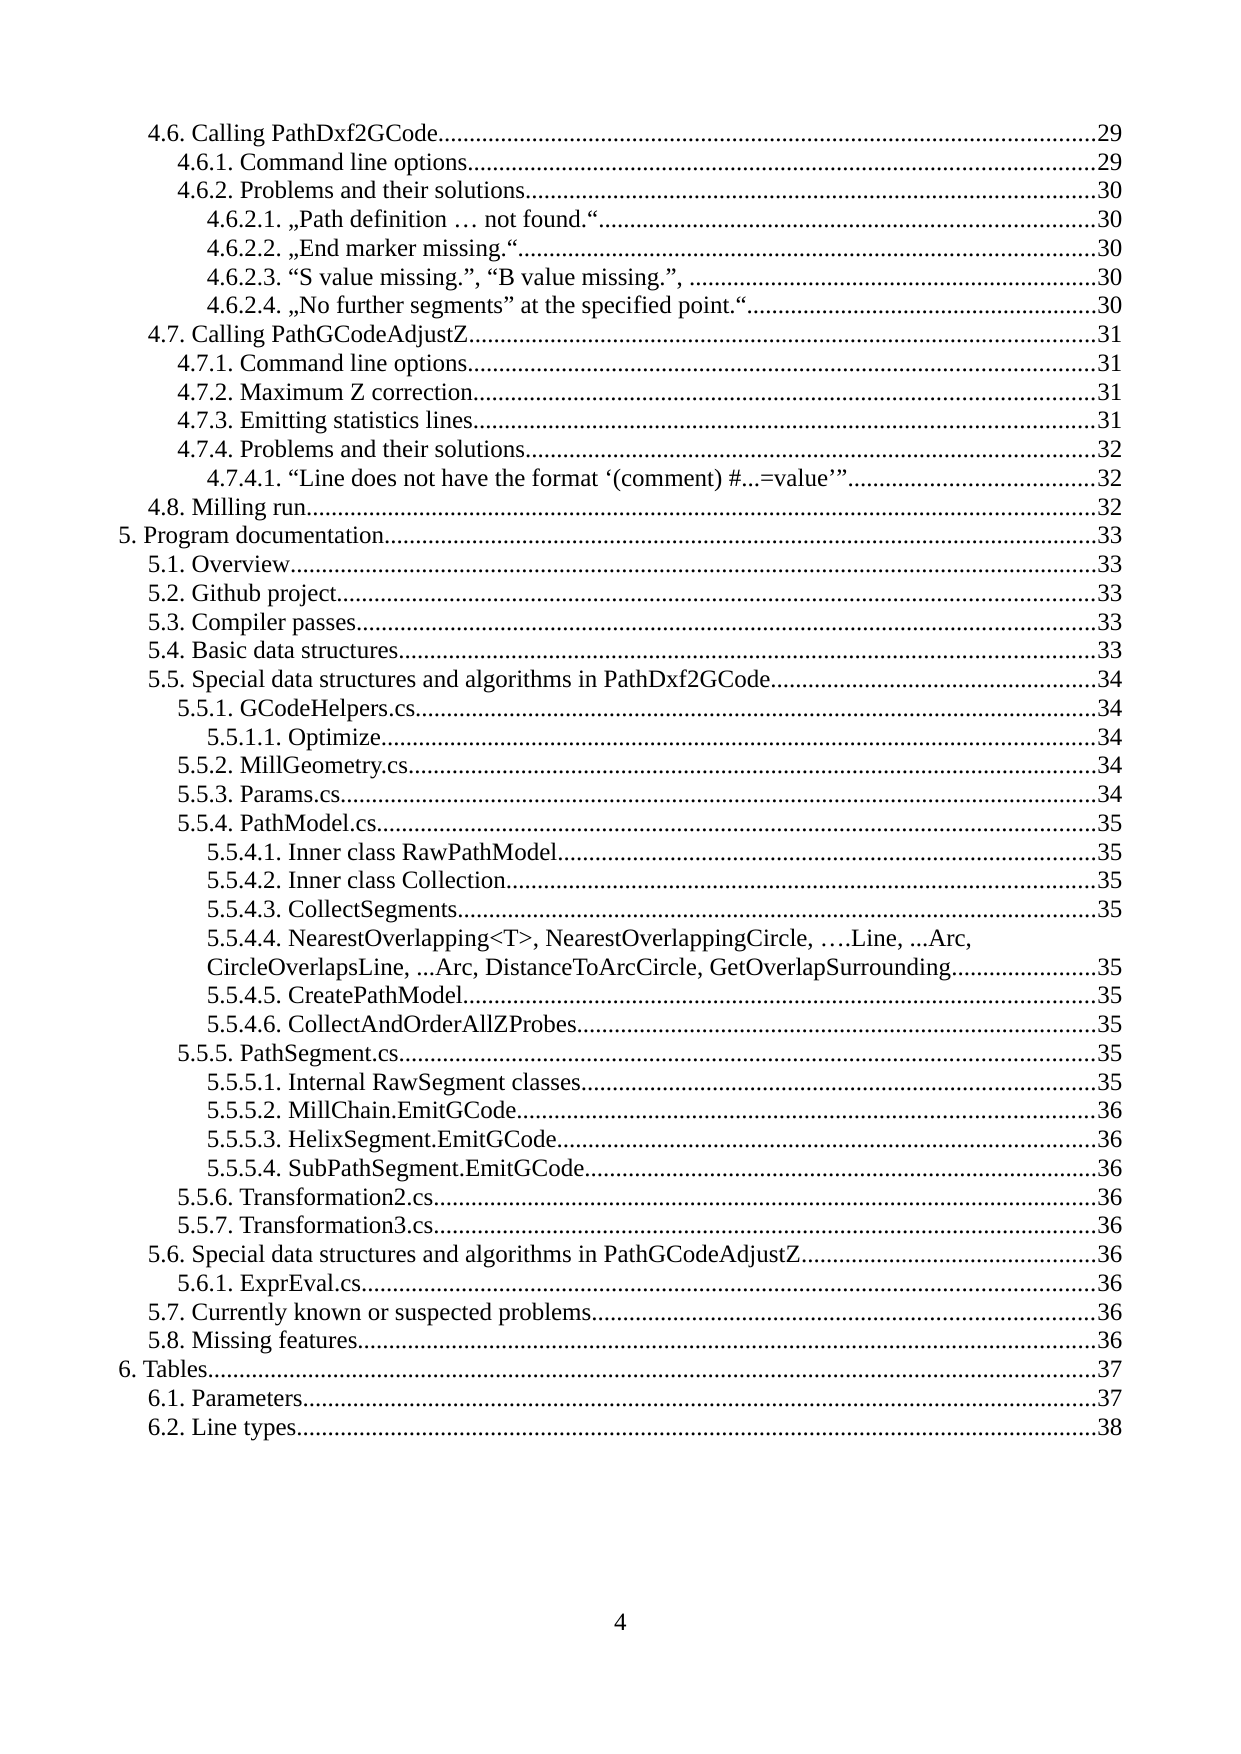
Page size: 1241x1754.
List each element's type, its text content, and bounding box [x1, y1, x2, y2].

text 5.5.4.1. Inner class RawPathModel 35 [207, 837, 1122, 866]
text 5.5.5.4. SubPathSegment.EmitGCode 36 [207, 1153, 1122, 1182]
text 4.7.1. Command line options 31 [177, 348, 1122, 377]
text 4.6.2.4. „No further segments” at the specified point.“ 30 [207, 291, 1122, 319]
text 4.6.1. Command line options 29 [177, 147, 1122, 176]
text 5.5.3. Params.cs 34 [177, 779, 1122, 808]
text 4.6.2.3. “S value missing.”, “B value missing.”, ... 30 [207, 262, 1122, 291]
text 5.6. Special data structures and algorithms in PathGCodeAdjustZ 36 [148, 1239, 1122, 1268]
text 5.5.1.1. Optimize 34 [207, 722, 1122, 751]
text 5.5.2. MillGeometry.cs 34 [177, 751, 1122, 779]
text 5.1. Overview 33 [148, 549, 1122, 578]
text 4.6.2.1. „Path definition … not found.“ 30 [207, 204, 1122, 233]
text 5.5.4.3. CollectSegments 35 [207, 894, 1122, 923]
text 4.6.2.2. „End marker missing.“ 30 [207, 233, 1122, 262]
text 5. Program documentation 33 [118, 521, 1122, 549]
text 6.2. Line types 38 [148, 1412, 1122, 1441]
text 4.7.4.1. “Line does not have the format ‘(comment) #...=value’” 32 [207, 463, 1122, 492]
text 5.3. Compiler passes 33 [148, 607, 1122, 636]
text 4.6.2. Problems and their solutions 30 [177, 176, 1122, 204]
text 5.5.7. Transformation3.cs 36 [177, 1211, 1122, 1239]
text 5.6.1. ExprEval.cs 36 [177, 1268, 1122, 1297]
text 4.8. Milling run 32 [148, 492, 1122, 521]
text 5.5.4. PathModel.cs 35 [177, 808, 1122, 837]
text 6.1. Parameters 37 [148, 1383, 1122, 1412]
text 5.5. Special data structures and algorithms in PathDxf2GCode 34 [148, 664, 1122, 693]
text 5.5.5. PathSegment.cs 35 [177, 1038, 1122, 1067]
text 5.4. Basic data structures 33 [148, 636, 1122, 664]
text 5.5.5.1. Internal RawSegment classes 35 [207, 1067, 1122, 1096]
text 5.8. Missing features 36 [148, 1326, 1122, 1354]
text 5.5.6. Transformation2.cs 36 [177, 1182, 1122, 1211]
text 5.7. Currently known or suspected problems 36 [148, 1297, 1122, 1326]
text 5.5.1. GCodeHelpers.cs 34 [177, 693, 1122, 722]
text 5.5.4.2. Inner class Collection 35 [207, 866, 1122, 894]
text 4.6. Calling PathDxf2GCode 29 [148, 118, 1122, 147]
text 5.5.5.3. HelixSegment.EmitGCode 36 [207, 1124, 1122, 1153]
text 4.7. Calling PathGCodeAdjustZ 31 [148, 319, 1122, 348]
text 4.7.2. Maximum Z correction 31 [177, 377, 1122, 406]
text 6. Tables 37 [118, 1354, 1122, 1383]
text 4.7.3. Emitting statistics lines 31 [177, 406, 1122, 434]
text 5.5.5.2. MillChain.EmitGCode 36 [207, 1096, 1122, 1124]
text 5.2. Github project 33 [148, 578, 1122, 607]
text 5.5.4.4. NearestOverlapping<T>, NearestOverlappingCircle, ….Line, ...Arc, CircleOverlapsLine, ...Arc, DistanceToArcCircle, GetOverlapSurrounding 35 [207, 923, 1122, 981]
text 4.7.4. Problems and their solutions 32 [177, 434, 1122, 463]
text 5.5.4.6. CollectAndOrderAllZProbes 35 [207, 1009, 1122, 1038]
text 5.5.4.5. CreatePathModel 35 [207, 981, 1122, 1009]
